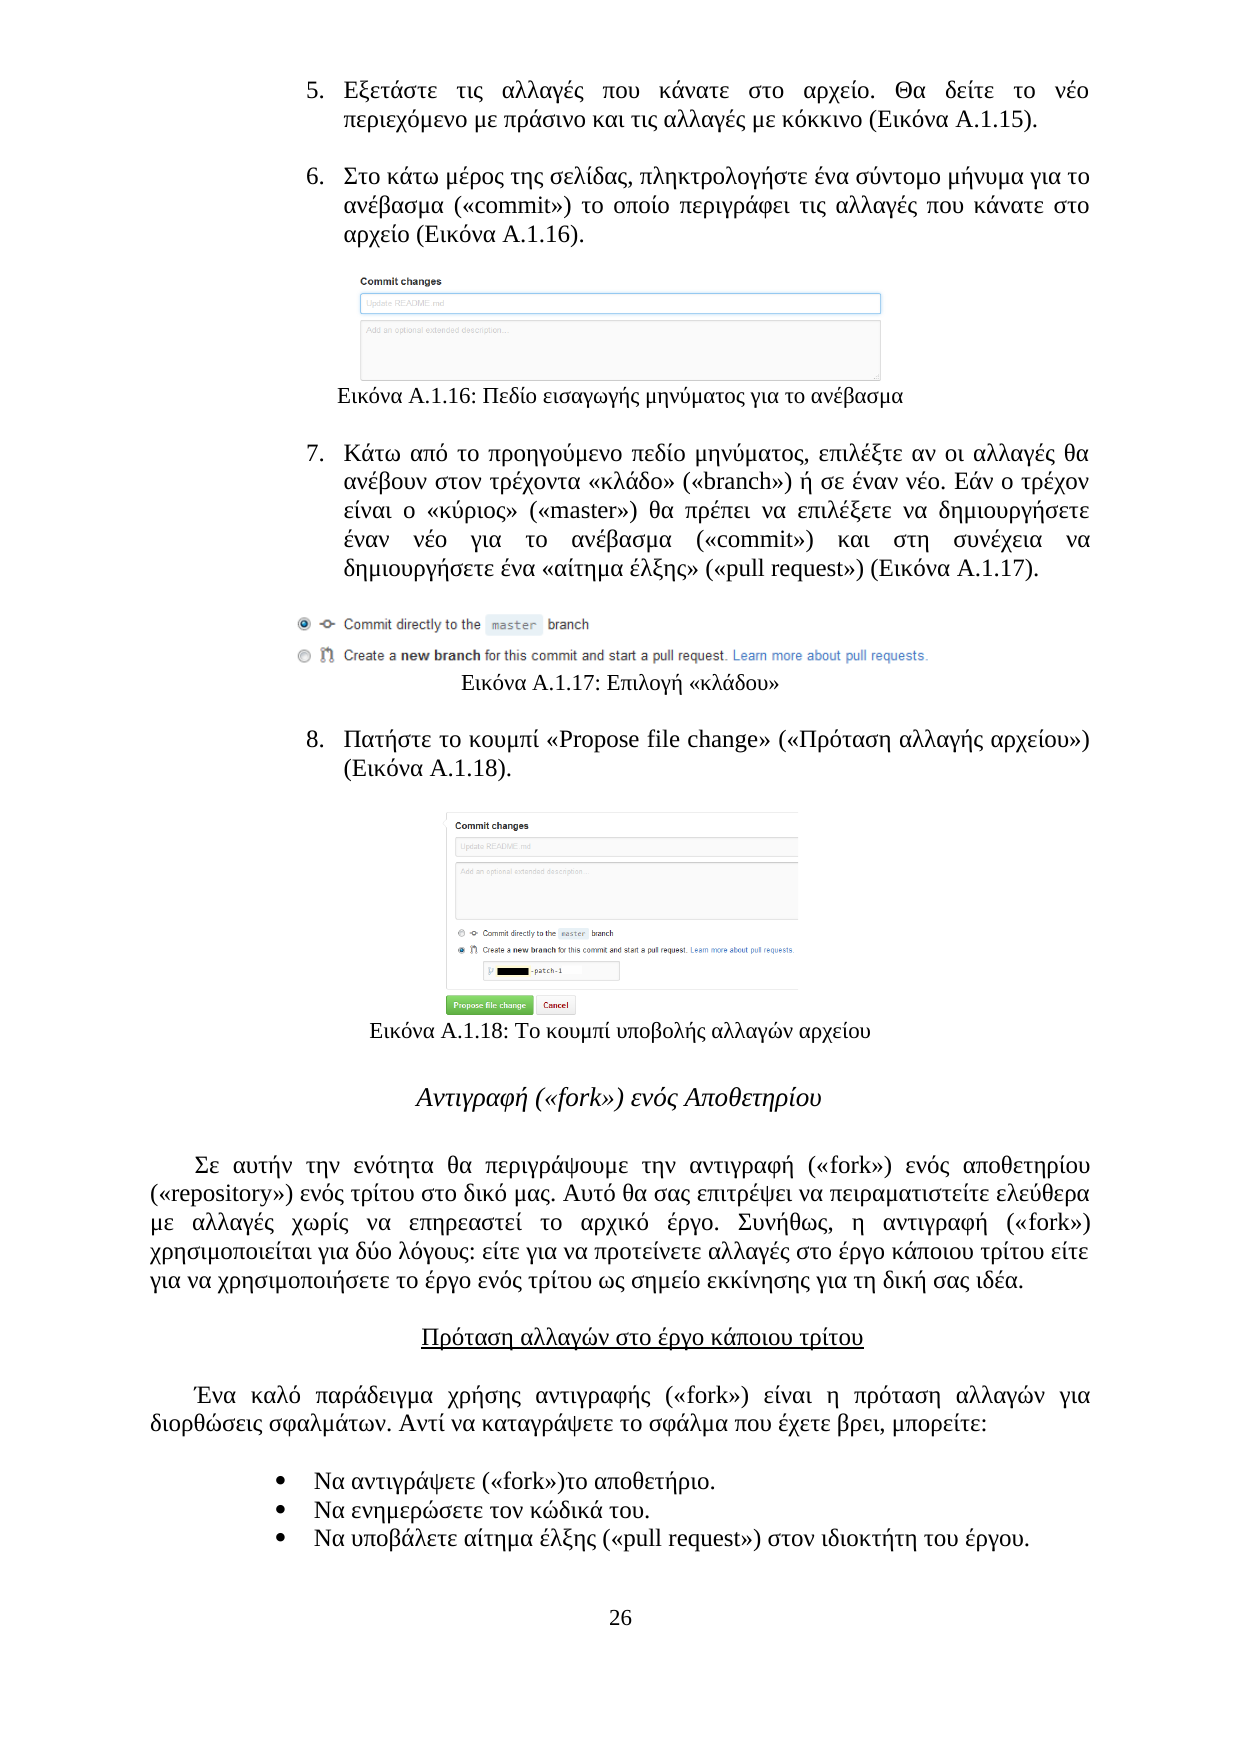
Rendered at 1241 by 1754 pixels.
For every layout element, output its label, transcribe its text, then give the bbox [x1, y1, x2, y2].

text Εικόνα A.1.18: Το κουμπί υποβολής αλλαγών αρχείου [150, 1017, 1091, 1043]
text Εικόνα A.1.16: Πεδίο εισαγωγής μηνύματος για το ανέβασμα [150, 382, 1091, 409]
text Σε αυτήν την ενότητα θα περιγράψουμε την αντιγραφή («fork») ενός αποθετηρίου («repository») ενός τρίτου στο δικό μας. Αυτό θα σας επιτρέψει να πειραματιστείτε ελεύθερα με αλλαγές χωρίς να επηρεαστεί το αρχικό έργο. Συνήθως, η αντιγραφή («fork») χρησιμοποιείται για δύο λόγους: είτε για να προτείνετε αλλαγές στο έργο κάποιου τρίτου είτε για να χρησιμοποιήσετε το έργο ενός τρίτου ως σημείο εκκίνησης για τη δική σας ιδέα. [150, 1150, 1091, 1293]
text Πρόταση αλλαγών στο έργο κάποιου τρίτου [150, 1322, 1091, 1351]
list Κάτω από το προηγούμενο πεδίο μηνύματος, επιλέξτε αν οι αλλαγές θα ανέβουν στον τρέχοντα «κλάδο» («branch») ή σε έναν νέο. Εάν ο τρέχον είναι ο «κύριος» («master») θα πρέπει να επιλέξετε να δημιουργήσετε έναν νέο για το ανέβασμα («commit») και στη συνέχεια να δημιουργήσετε ένα «αίτημα έλξης» («pull request») (Εικόνα A.1.17). [306, 438, 1091, 581]
text Ένα καλό παράδειγμα χρήσης αντιγραφής («fork») είναι η πρόταση αλλαγών για διορθώσεις σφαλμάτων. Αντί να καταγράψετε το σφάλμα που έχετε βρει, μπορείτε: [150, 1380, 1091, 1437]
list Να ενημερώσετε τον κώδικά του. [276, 1495, 1091, 1523]
list Πατήστε το κουμπί «Propose file change» («Πρόταση αλλαγής αρχείου») (Εικόνα A.1.18). [306, 724, 1091, 782]
list Εξετάστε τις αλλαγές που κάνατε στο αρχείο. Θα δείτε το νέο περιεχόμενο με πράσινο και τις αλλαγές με κόκκινο (Εικόνα A.1.15). [306, 75, 1091, 132]
subtitle Αντιγραφή («fork») ενός Αποθετηρίου [150, 1081, 1091, 1112]
list Στο κάτω μέρος της σελίδας, πληκτρολογήστε ένα σύντομο μήνυμα για το ανέβασμα («commit») το οποίο περιγράφει τις αλλαγές που κάνατε στο αρχείο (Εικόνα A.1.16). [306, 161, 1091, 247]
list Να υποβάλετε αίτημα έλξης («pull request») στον ιδιοκτήτη του έργου. [276, 1523, 1091, 1552]
list Να αντιγράψετε («fork»)το αποθετήριο. [276, 1466, 1091, 1495]
text Εικόνα A.1.17: Επιλογή «κλάδου» [150, 669, 1091, 696]
